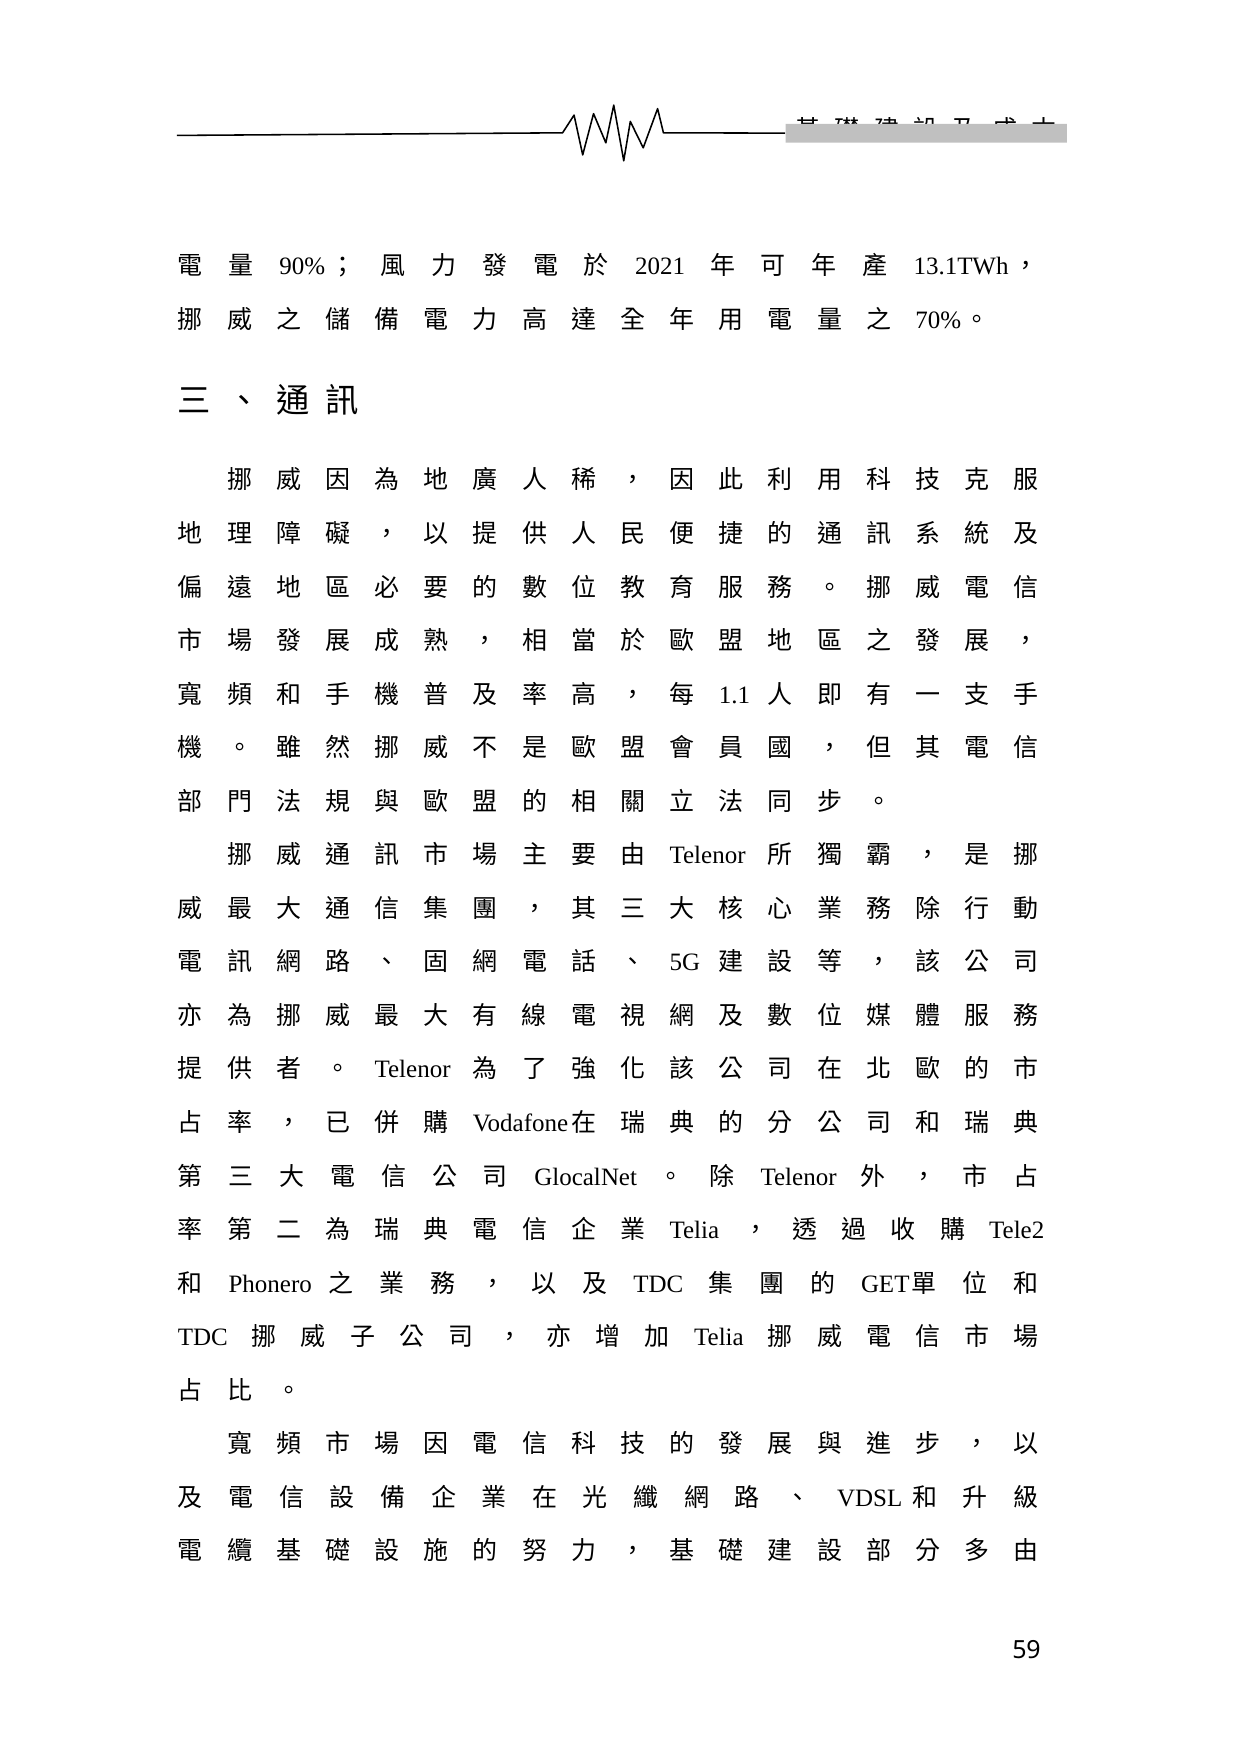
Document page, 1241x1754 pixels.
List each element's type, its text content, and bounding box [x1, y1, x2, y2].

text 寬頻市場因電信科技的發展與進步，以及電信設備企業在光纖網路、VDSL和升級電纜基礎設施的努力，基礎建設部分多由 [178, 1415, 1063, 1576]
text 挪威通訊市場主要由Telenor所獨霸，是挪威最大通信集團，其三大核心業務除行動電訊網路、固網電話、5G建設等，該公司亦為挪威最大有線電視網及數位媒體服務提供者。Telenor為了強化該公司在北歐的市占率，已併購Vodafone在瑞典的分公司和瑞典第三大電信公司GlocalNet。除Telenor外，市占率第二為瑞典電信企業Telia，透過收購Tele2和Phonero之業務，以及TDC集團的GET單位和TDC挪威子公司，亦增加Telia挪威電信市場占比。 [178, 826, 1063, 1415]
text 電量90%；風力發電於2021年可年產13.1TWh，挪威之儲備電力高達全年用電量之70%。 [178, 237, 1063, 344]
text 三、通訊 [178, 371, 1063, 424]
text 挪威因為地廣人稀，因此利用科技克服地理障礙，以提供人民便捷的通訊系統及偏遠地區必要的數位教育服務。挪威電信市場發展成熟，相當於歐盟地區之發展，寬頻和手機普及率高，每1.1人即有一支手機。雖然挪威不是歐盟會員國，但其電信部門法規與歐盟的相關立法同步。 [178, 451, 1063, 826]
